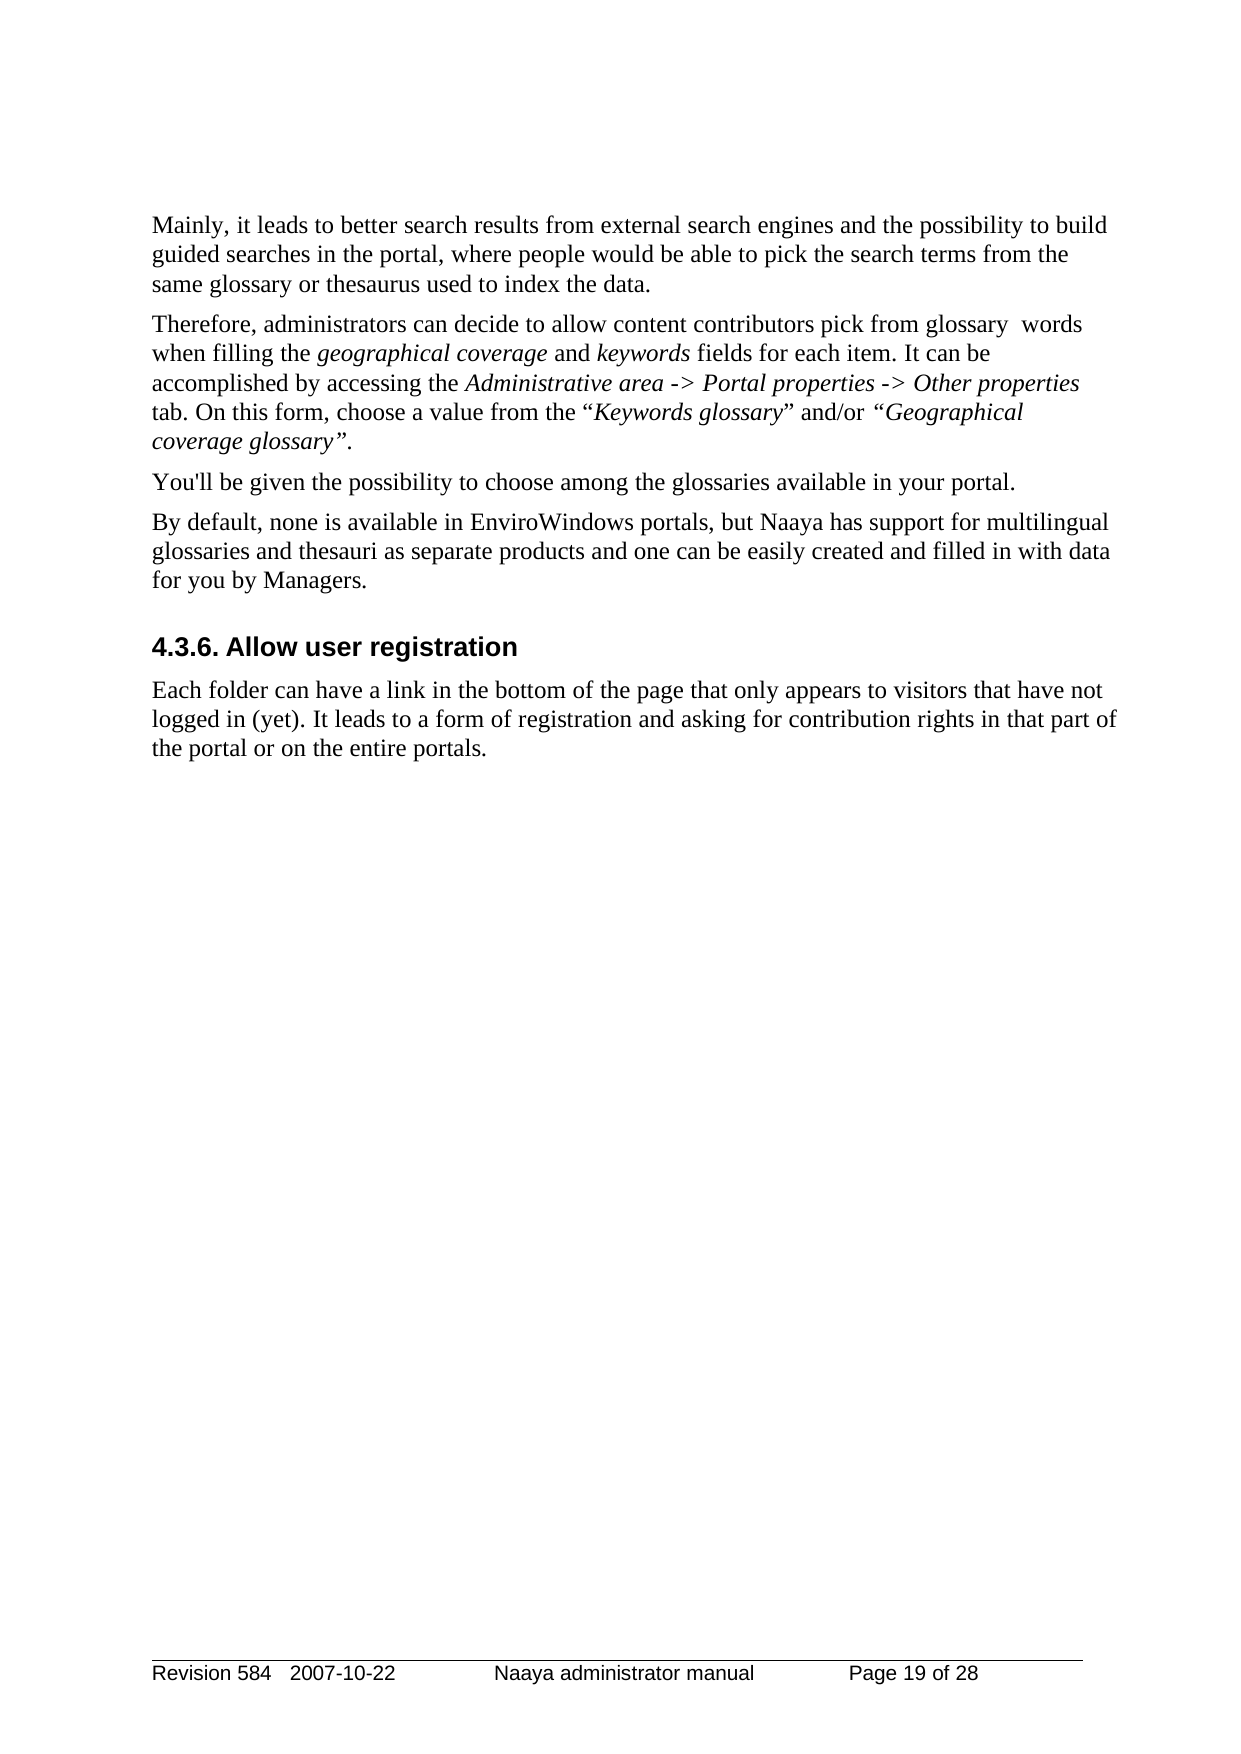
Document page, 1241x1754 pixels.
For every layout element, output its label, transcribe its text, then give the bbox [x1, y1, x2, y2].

text You'll be given the possibility to choose among the glossaries available in your portal. [152, 466, 1120, 495]
text By default, none is available in EnviroWindows portals, but Naaya has support for multilingual glossaries and thesauri as separate products and one can be easily created and filled in with data for you by Managers. [152, 507, 1120, 594]
text Therefore, administrators can decide to allow content contributors pick from glossary words when filling the geographical coverage and keywords fields for each item. It can be accomplished by accessing the Administrative area -> Portal properties -> Other properties tab. On this form, choose a value from the “Keywords glossary” and/or “Geographical coverage glossary”. [152, 309, 1120, 454]
text Each folder can have a link in the bottom of the page that only appears to visitors that have not logged in (yet). It leads to a form of registration and asking for contribution rights in that part of the portal or on the entire portals. [152, 675, 1120, 762]
subtitle Allow user registration [152, 631, 1120, 662]
text Mainly, it leads to better search results from external search engines and the possibility to build guided searches in the portal, where people would be able to pick the search terms from the same glossary or thesaurus used to index the data. [152, 210, 1120, 297]
